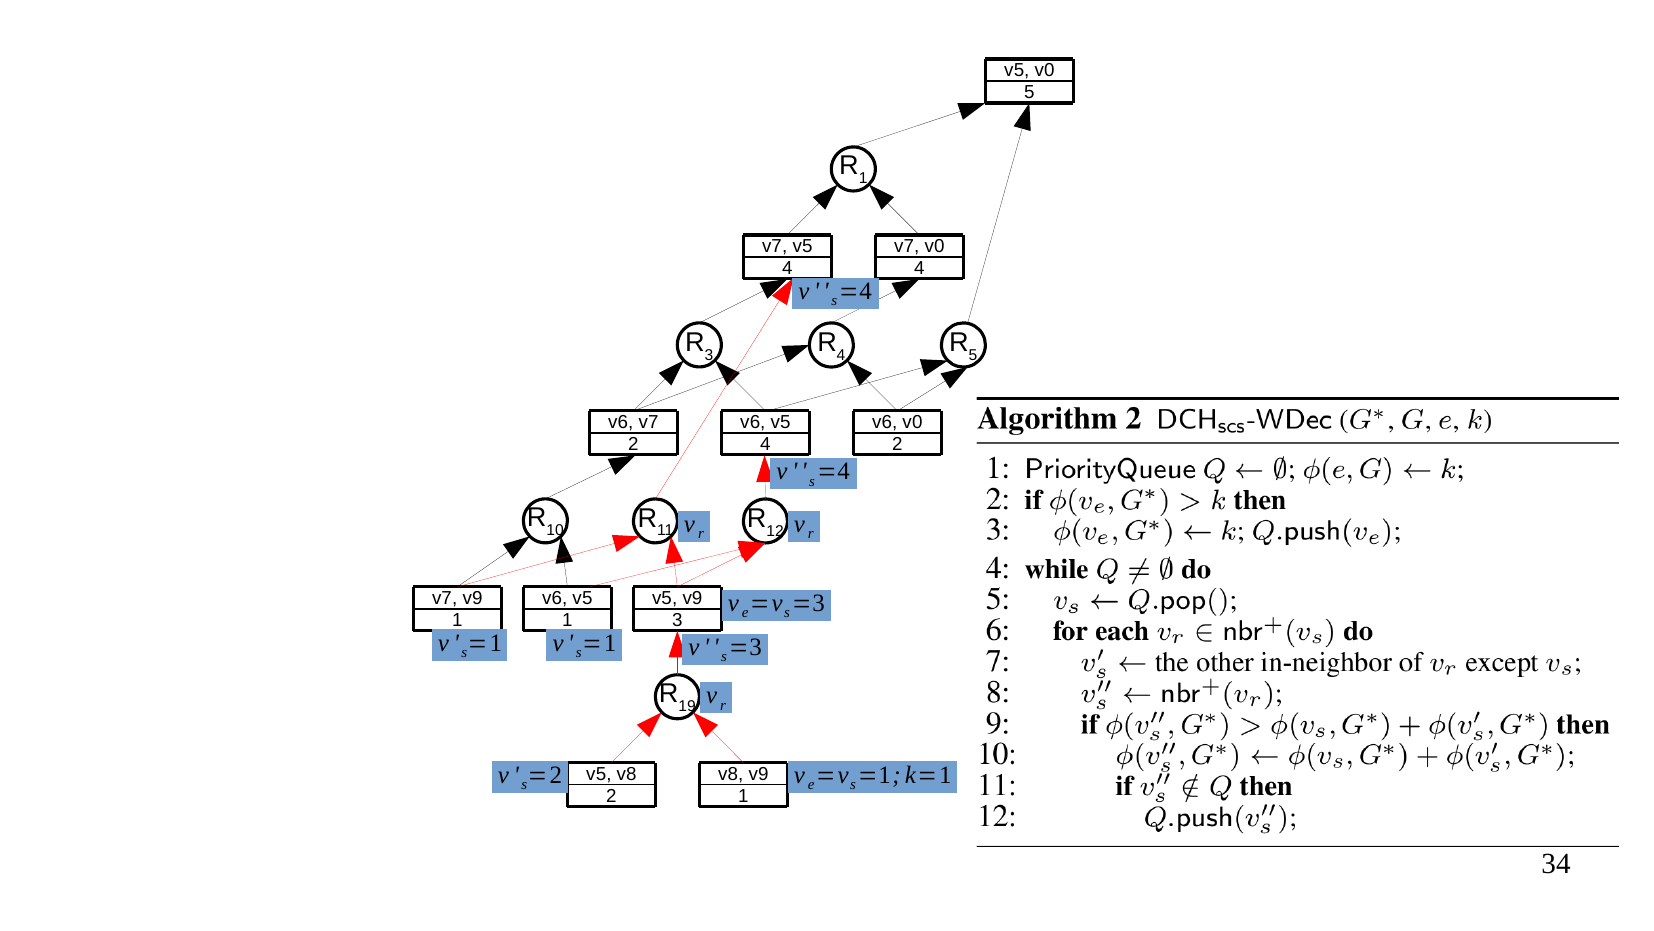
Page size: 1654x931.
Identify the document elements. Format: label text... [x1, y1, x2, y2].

text_box 2 [569, 785, 654, 805]
text_box v5, v9 [635, 588, 720, 608]
chart [546, 629, 622, 661]
chart [721, 589, 831, 622]
chart [699, 682, 733, 714]
text_box 4 [723, 434, 808, 453]
text_box 3 [635, 610, 720, 629]
text_box 5 [987, 82, 1072, 101]
text_box 1 [701, 785, 786, 805]
text_box R10 [523, 498, 568, 543]
text_box R4 [809, 322, 854, 368]
text_box 1 [415, 610, 500, 629]
text_box v8, v9 [701, 764, 786, 784]
chart [431, 629, 508, 661]
text_box v7, v9 [415, 588, 500, 608]
chart [787, 510, 821, 542]
text_box v7, v5 [745, 237, 830, 256]
text_box R11 [633, 498, 677, 543]
text_box R1 [831, 146, 876, 191]
text_box v6, v0 [855, 412, 940, 432]
text_box v6, v7 [591, 412, 676, 432]
text_box v6, v5 [723, 412, 808, 432]
text_box 2 [855, 434, 940, 453]
chart [677, 510, 711, 542]
text_box R3 [677, 322, 722, 367]
text_box R12 [743, 498, 787, 543]
chart [787, 761, 957, 793]
text_box v6, v5 [525, 588, 610, 608]
text_box v5, v8 [569, 764, 654, 784]
text_box 2 [591, 434, 676, 453]
chart [682, 633, 768, 666]
text_box R19 [655, 674, 699, 719]
text_box R5 [941, 322, 986, 367]
text_box v5, v0 [987, 61, 1072, 80]
chart [491, 761, 568, 793]
text_box 4 [877, 258, 962, 277]
text_box 4 [745, 258, 830, 277]
chart [792, 277, 880, 309]
text_box v7, v0 [877, 237, 962, 256]
picture [976, 397, 1619, 849]
chart [770, 457, 858, 490]
text_box 1 [525, 610, 610, 629]
